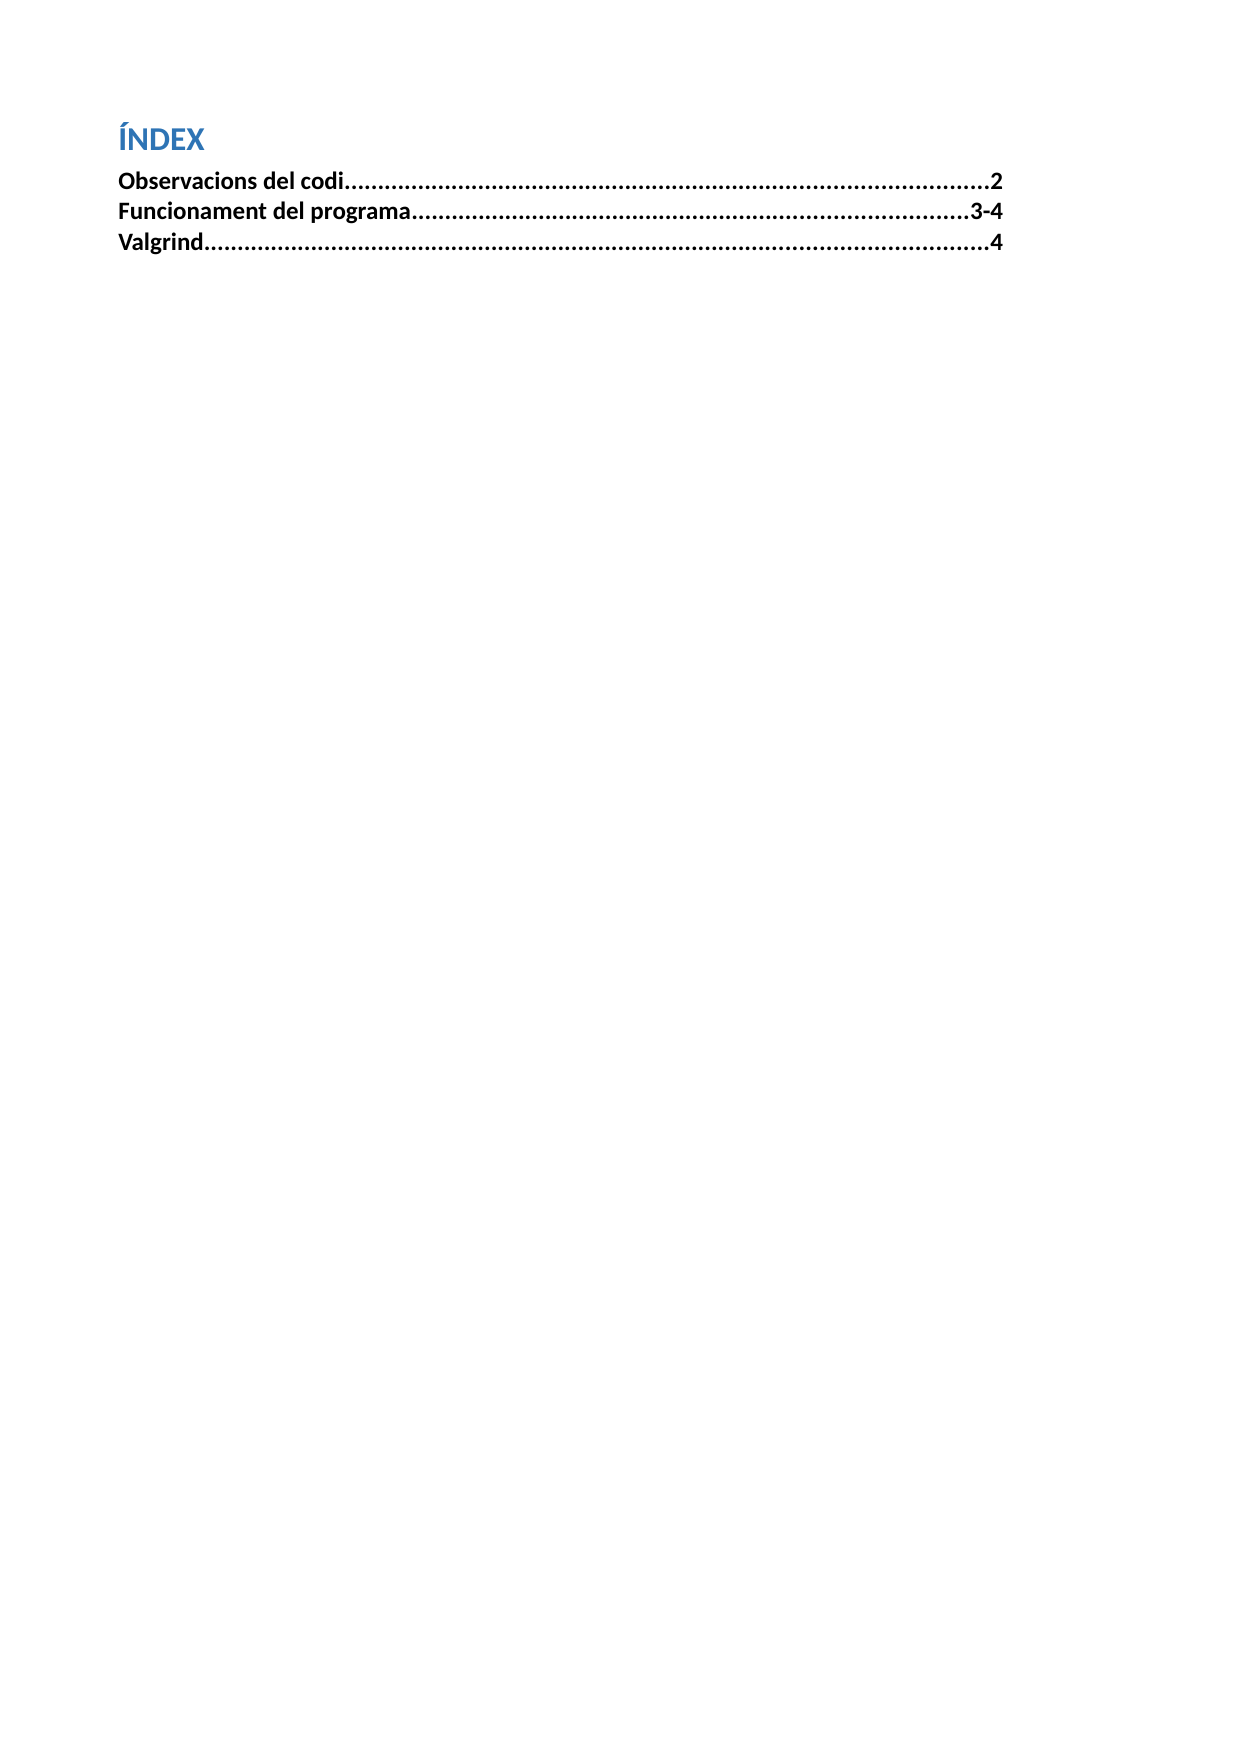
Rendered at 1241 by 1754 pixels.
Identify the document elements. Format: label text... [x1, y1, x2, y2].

text ÍNDEX [118, 118, 1122, 159]
text Observacions del codi 2 Funcionament del programa 3-4 Valgrind 4 [118, 165, 1122, 256]
